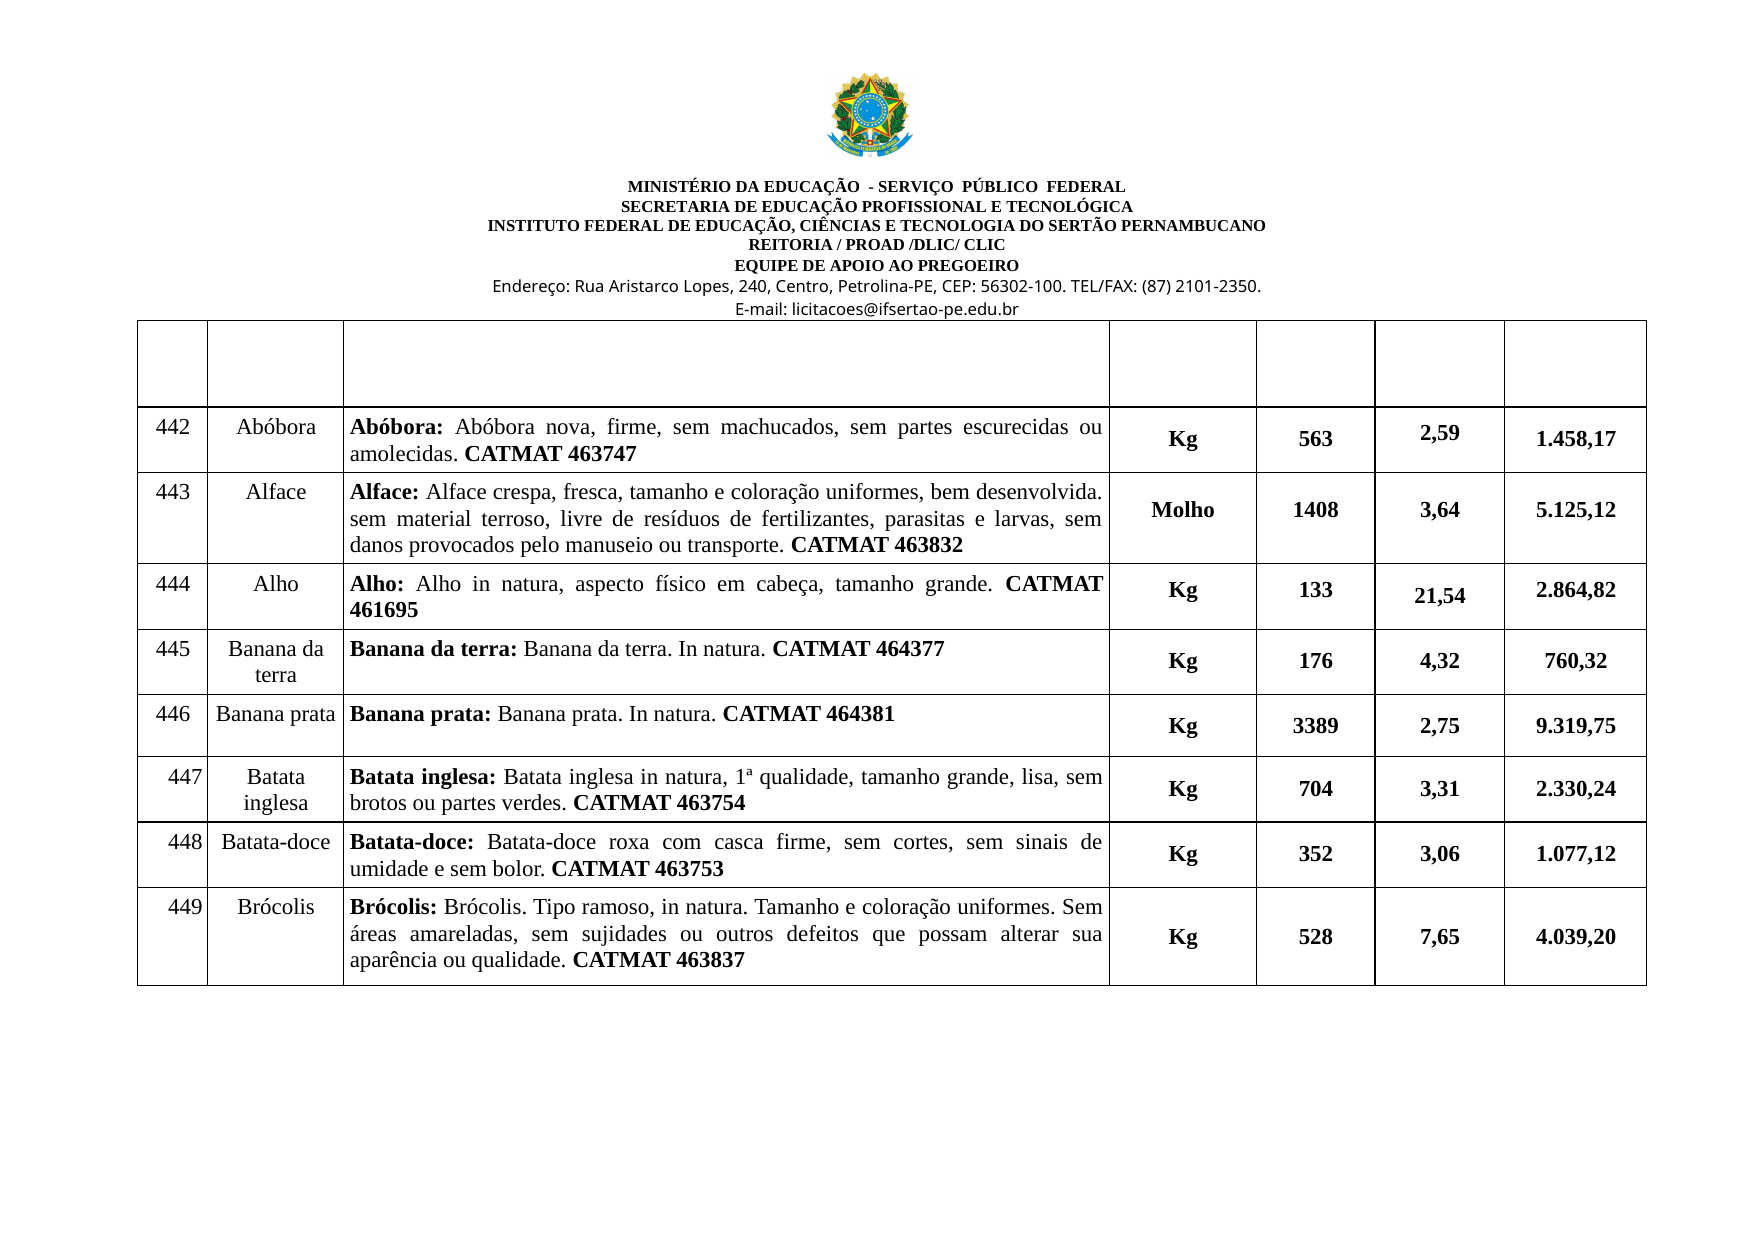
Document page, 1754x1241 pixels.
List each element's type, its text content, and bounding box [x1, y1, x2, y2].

table_cell [1257, 321, 1374, 406]
table_cell 704 [1257, 757, 1374, 821]
table_cell 4.039,20 [1505, 888, 1646, 985]
table_cell 449 [138, 888, 207, 985]
table_cell Abóbora: Abóbora nova, firme, sem machucados, sem partes escurecidas ou amolecidas. CATMAT 463747 [344, 408, 1109, 472]
picture [827, 73, 913, 157]
table_cell Kg [1110, 823, 1256, 887]
table_cell Kg [1110, 757, 1256, 821]
table_cell 442 [138, 408, 207, 472]
table_cell 176 [1257, 630, 1374, 694]
table_cell 3,31 [1376, 757, 1504, 821]
table_cell [138, 321, 207, 406]
table_cell Kg [1110, 408, 1256, 472]
table_cell 448 [138, 823, 207, 887]
table_cell [1505, 321, 1646, 406]
table_cell 133 [1257, 564, 1374, 628]
table_cell Abóbora [208, 408, 343, 472]
table_cell [1376, 321, 1504, 406]
table_cell Banana da terra: Banana da terra. In natura. CATMAT 464377 [344, 630, 1109, 694]
table_cell 444 [138, 564, 207, 628]
table_cell 1.077,12 [1505, 823, 1646, 887]
table_cell Batata inglesa [208, 757, 343, 821]
table_cell Alface: Alface crespa, fresca, tamanho e coloração uniformes, bem desenvolvida. sem material terroso, livre de resíduos de fertilizantes, parasitas e larvas, sem danos provocados pelo manuseio ou transporte. CATMAT 463832 [344, 473, 1109, 563]
table_cell 446 [138, 695, 207, 756]
table_cell Alho [208, 564, 343, 628]
table_cell Alface [208, 473, 343, 563]
table_cell 563 [1257, 408, 1374, 472]
table_cell Kg [1110, 564, 1256, 628]
table_cell Kg [1110, 888, 1256, 985]
table_cell 2.864,82 [1505, 564, 1646, 628]
table_cell Kg [1110, 630, 1256, 694]
table_cell 7,65 [1376, 888, 1504, 985]
table_cell 1408 [1257, 473, 1374, 563]
table_cell Kg [1110, 695, 1256, 756]
table_cell Banana prata [208, 695, 343, 756]
table_cell 447 [138, 757, 207, 821]
table_cell 3,06 [1376, 823, 1504, 887]
table_cell [344, 321, 1109, 406]
table_cell Batata-doce: Batata-doce roxa com casca firme, sem cortes, sem sinais de umidade e sem bolor. CATMAT 463753 [344, 823, 1109, 887]
table_cell 760,32 [1505, 630, 1646, 694]
table_cell 21,54 [1376, 564, 1504, 628]
table_cell 443 [138, 473, 207, 563]
table_cell 4,32 [1376, 630, 1504, 694]
table_cell Molho [1110, 473, 1256, 563]
table_cell Batata-doce [208, 823, 343, 887]
table_cell 528 [1257, 888, 1374, 985]
table_cell 9.319,75 [1505, 695, 1646, 756]
table_cell Banana prata: Banana prata. In natura. CATMAT 464381 [344, 695, 1109, 756]
table_cell [1110, 321, 1256, 406]
table_cell Batata inglesa: Batata inglesa in natura, 1ª qualidade, tamanho grande, lisa, sem brotos ou partes verdes. CATMAT 463754 [344, 757, 1109, 821]
table_cell 3,64 [1376, 473, 1504, 563]
table_cell 3389 [1257, 695, 1374, 756]
table_cell 1.458,17 [1505, 408, 1646, 472]
table_cell Brócolis [208, 888, 343, 985]
table_cell 2,75 [1376, 695, 1504, 756]
table_cell Brócolis: Brócolis. Tipo ramoso, in natura. Tamanho e coloração uniformes. Sem áreas amareladas, sem sujidades ou outros defeitos que possam alterar sua aparência ou qualidade. CATMAT 463837 [344, 888, 1109, 985]
table_cell [208, 321, 343, 406]
table_cell 445 [138, 630, 207, 694]
table_cell 2,59 [1376, 408, 1504, 472]
table_cell Alho: Alho in natura, aspecto físico em cabeça, tamanho grande. CATMAT 461695 [344, 564, 1109, 628]
table_cell Banana da terra [208, 630, 343, 694]
table_cell 2.330,24 [1505, 757, 1646, 821]
table_cell 5.125,12 [1505, 473, 1646, 563]
table_cell 352 [1257, 823, 1374, 887]
